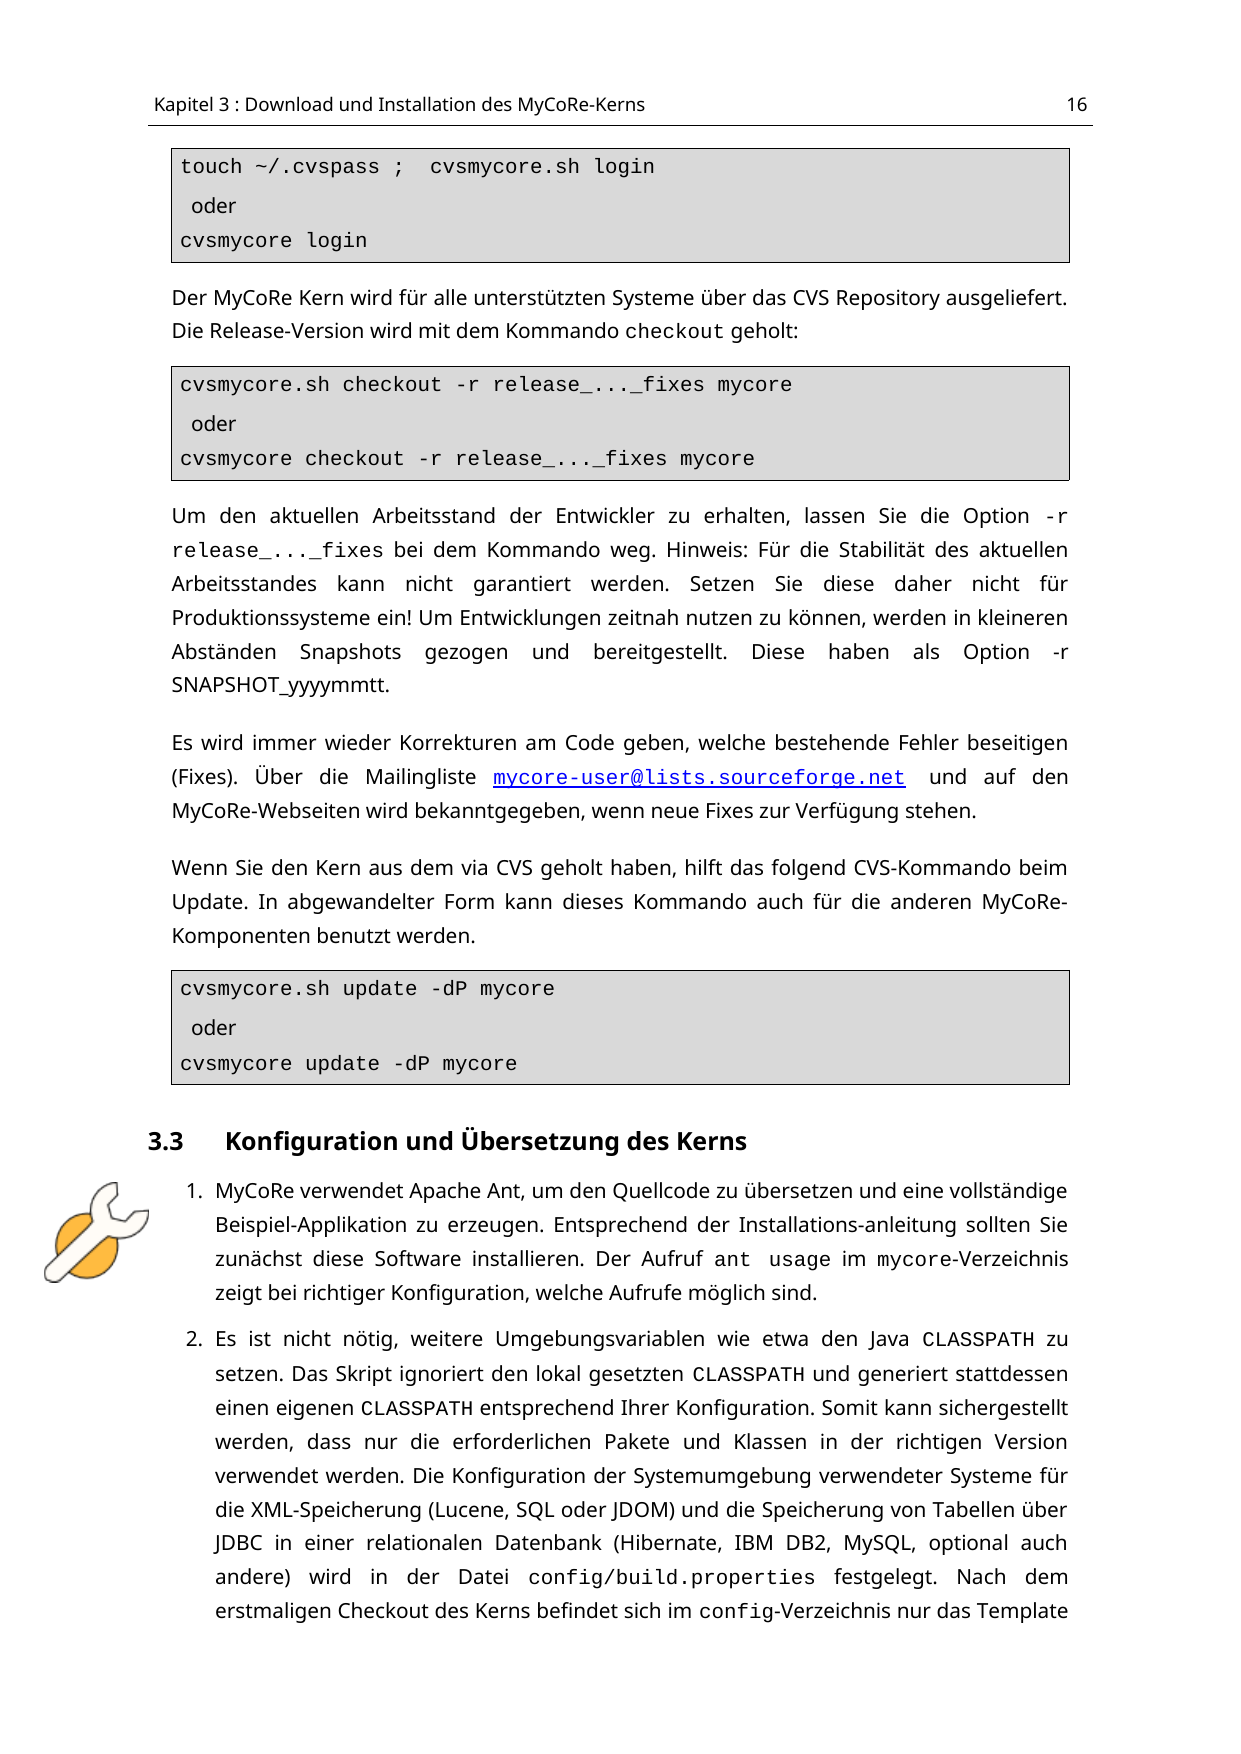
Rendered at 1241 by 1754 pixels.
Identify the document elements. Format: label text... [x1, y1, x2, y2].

text Es wird immer wieder Korrekturen am Code geben, welche bestehende Fehler beseitigen (Fixes). Über die Mailingliste mycore-user@lists.sourceforge.net und auf den MyCoRe-Webseiten wird bekanntgegeben, wenn neue Fixes zur Verfügung stehen. [171, 728, 1069, 824]
text Wenn Sie den Kern aus dem via CVS geholt haben, hilft das folgend CVS-Kommando beim Update. In abgewandelter Form kann dieses Kommando auch für die anderen MyCoRe-Komponenten benutzt werden. [171, 853, 1069, 949]
text cvsmycore.sh checkout -r release_..._fixes mycore [172, 367, 1069, 397]
text Der MyCoRe Kern wird für alle unterstützten Systeme über das CVS Repository ausgeliefert. Die Release-Version wird mit dem Kommando checkout geholt: [171, 283, 1069, 345]
text touch ~/.cvspass ; cvsmycore.sh login [172, 149, 1069, 179]
text oder [172, 401, 1069, 437]
list Es ist nicht nötig, weitere Umgebungsvariablen wie etwa den Java CLASSPATH zu setzen. Das Skript ignoriert den lokal gesetzten CLASSPATH und generiert stattdessen einen eigenen CLASSPATH entsprechend Ihrer Konfiguration. Somit kann sichergestellt werden, dass nur die erforderlichen Pakete und Klassen in der richtigen Version verwendet werden. Die Konfiguration der Systemumgebung verwendeter Systeme für die XML-Speicherung (Lucene, SQL oder JDOM) und die Speicherung von Tabellen über JDBC in einer relationalen Datenbank (Hibernate, IBM DB2, MySQL, optional auch andere) wird in der Datei config/build.properties festgelegt. Nach dem erstmaligen Checkout des Kerns befindet sich im config-Verzeichnis nur das Template [148, 1324, 1069, 1625]
text oder [172, 183, 1069, 219]
text cvsmycore.sh update -dP mycore [172, 971, 1069, 1002]
list MyCoRe verwendet Apache Ant, um den Quellcode zu übersetzen und eine vollständige Beispiel-Applikation zu erzeugen. Entsprechend der Installations-anleitung sollten Sie zunächst diese Software installieren. Der Aufruf ant usage im mycore-Verzeichnis zeigt bei richtiger Konfiguration, welche Aufrufe möglich sind. [148, 1176, 1069, 1306]
text cvsmycore login [172, 222, 1069, 262]
text cvsmycore update -dP mycore [172, 1044, 1069, 1084]
text cvsmycore checkout -r release_..._fixes mycore [172, 440, 1069, 480]
text Um den aktuellen Arbeitsstand der Entwickler zu erhalten, lassen Sie die Option -r release_..._fixes bei dem Kommando weg. Hinweis: Für die Stabilität des aktuellen Arbeitsstandes kann nicht garantiert werden. Setzen Sie diese daher nicht für Produktionssysteme ein! Um Entwicklungen zeitnah nutzen zu können, werden in kleineren Abständen Snapshots gezogen und bereitgestellt. Diese haben als Option -r SNAPSHOT_yyyymmtt. [171, 501, 1069, 699]
text oder [172, 1005, 1069, 1041]
subtitle Konfiguration und Übersetzung des Kerns [148, 1124, 1092, 1158]
picture [44, 1182, 149, 1283]
